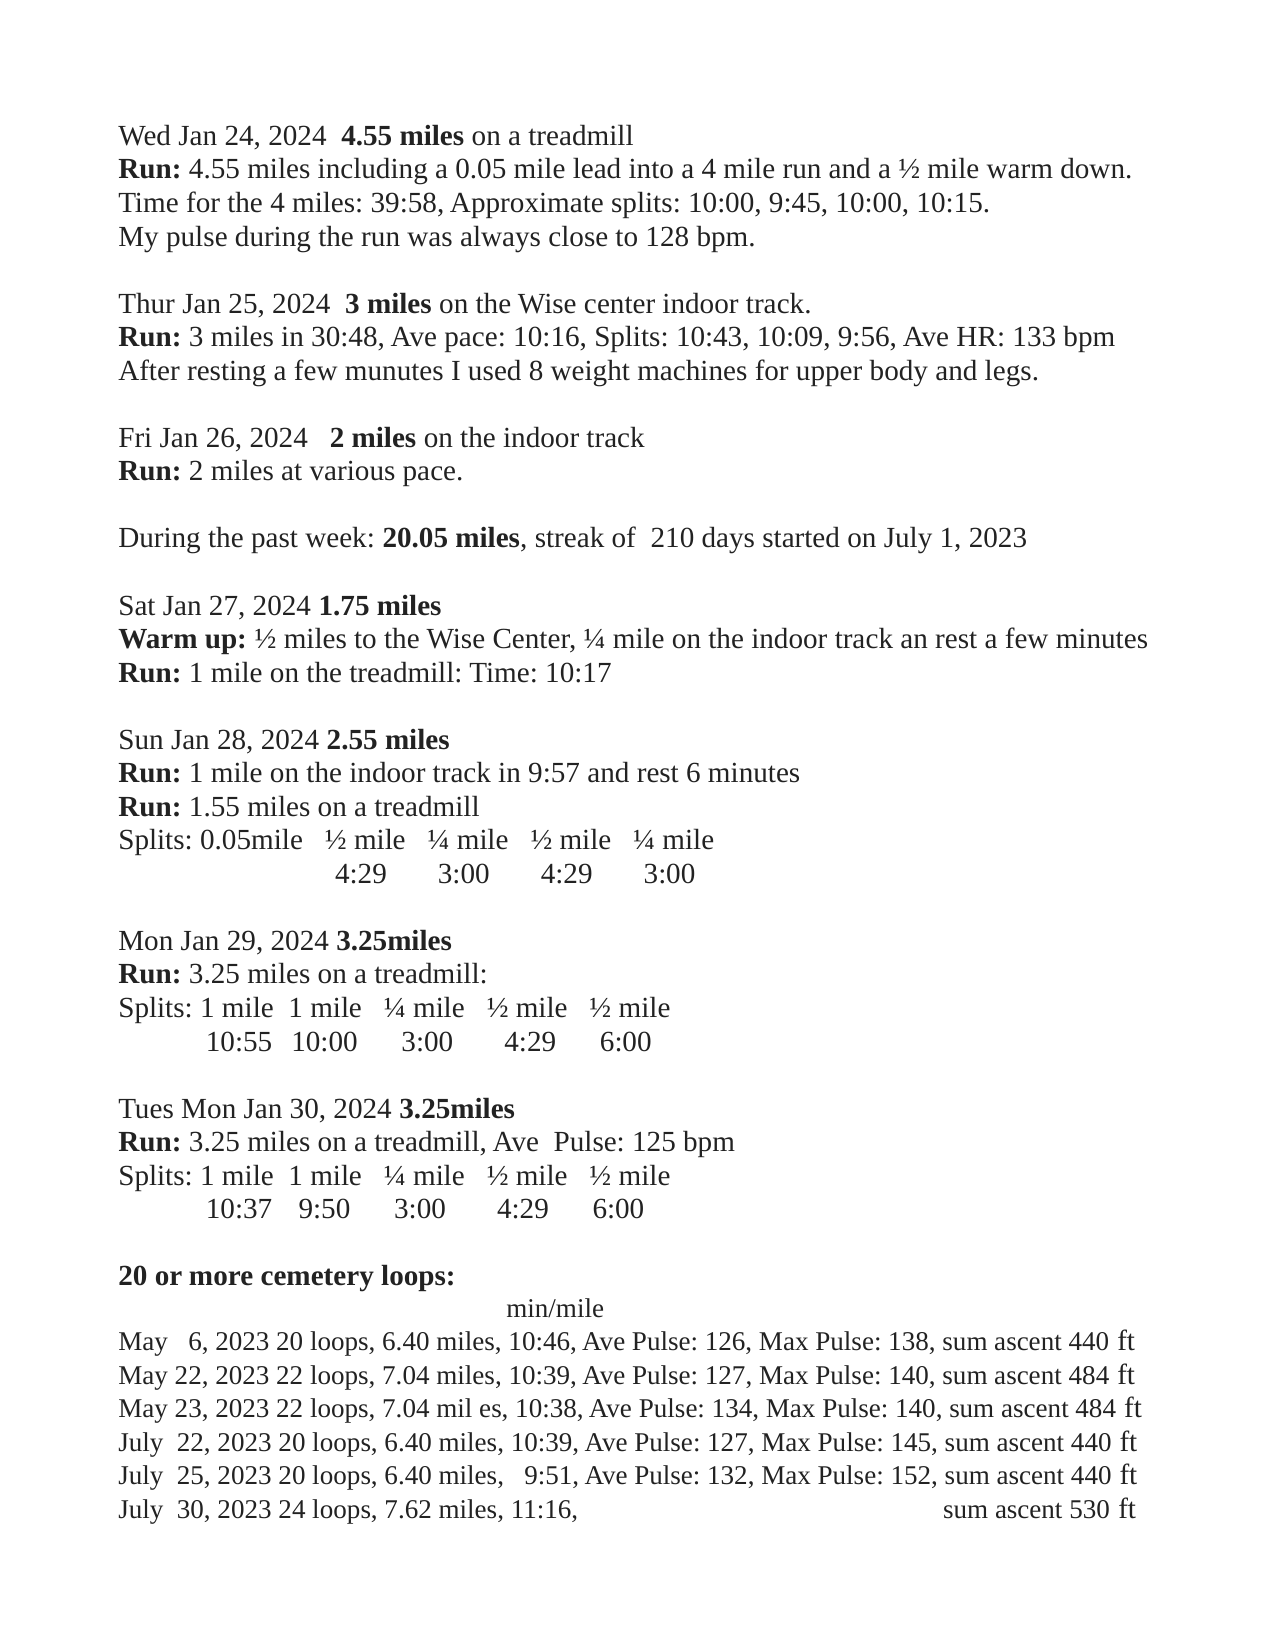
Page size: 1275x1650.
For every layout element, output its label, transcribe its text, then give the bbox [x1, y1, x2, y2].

text During the past week: 20.05 miles, streak of 210 days started on July 1, 2023 [118, 521, 1161, 554]
text Run: 1 mile on the indoor track in 9:57 and rest 6 minutes [118, 755, 1161, 789]
text July 25, 2023 20 loops, 6.40 miles, 9:51, Ave Pulse: 132, Max Pulse: 152, sum ascent 440 ft [118, 1457, 1161, 1491]
text Run: 1 mile on the treadmill: Time: 10:17 [118, 655, 1161, 688]
text min/mile [118, 1292, 1161, 1323]
text Tues Mon Jan 30, 2024 3.25miles [118, 1091, 1161, 1124]
text Run: 3.25 miles on a treadmill: [118, 957, 1161, 990]
text July 30, 2023 24 loops, 7.62 miles, 11:16, sum ascent 530 ft [118, 1491, 1161, 1524]
text Time for the 4 miles: 39:58, Approximate splits: 10:00, 9:45, 10:00, 10:15. [118, 185, 1161, 219]
text Fri Jan 26, 2024 2 miles on the indoor track [118, 420, 1161, 453]
text Run: 3 miles in 30:48, Ave pace: 10:16, Splits: 10:43, 10:09, 9:56, Ave HR: 133 bpm [118, 319, 1161, 353]
text Splits: 0.05mile ½ mile ¼ mile ½ mile ¼ mile [118, 822, 1161, 856]
text 10:55 10:00 3:00 4:29 6:00 [118, 1024, 1161, 1057]
text Sat Jan 27, 2024 1.75 miles [118, 588, 1161, 621]
text Thur Jan 25, 2024 3 miles on the Wise center indoor track. [118, 286, 1161, 319]
text Warm up: ½ miles to the Wise Center, ¼ mile on the indoor track an rest a few minutes [118, 621, 1161, 655]
text Wed Jan 24, 2024 4.55 miles on a treadmill [118, 118, 1161, 152]
text After resting a few munutes I used 8 weight machines for upper body and legs. [118, 353, 1161, 386]
text Mon Jan 29, 2024 3.25miles [118, 923, 1161, 957]
text May 6, 2023 20 loops, 6.40 miles, 10:46, Ave Pulse: 126, Max Pulse: 138, sum ascent 440 ft [118, 1323, 1161, 1357]
text My pulse during the run was always close to 128 bpm. [118, 219, 1161, 252]
text Run: 3.25 miles on a treadmill, Ave Pulse: 125 bpm [118, 1124, 1161, 1158]
text Splits: 1 mile 1 mile ¼ mile ½ mile ½ mile [118, 990, 1161, 1024]
text 20 or more cemetery loops: [118, 1258, 1161, 1292]
text Sun Jan 28, 2024 2.55 miles [118, 722, 1161, 755]
text Run: 2 miles at various pace. [118, 453, 1161, 487]
text May 23, 2023 22 loops, 7.04 mil es, 10:38, Ave Pulse: 134, Max Pulse: 140, sum ascent 484 ft [118, 1390, 1161, 1424]
text July 22, 2023 20 loops, 6.40 miles, 10:39, Ave Pulse: 127, Max Pulse: 145, sum ascent 440 ft [118, 1424, 1161, 1457]
text 4:29 3:00 4:29 3:00 [118, 856, 1161, 889]
text Splits: 1 mile 1 mile ¼ mile ½ mile ½ mile [118, 1158, 1161, 1191]
text 10:37 9:50 3:00 4:29 6:00 [118, 1191, 1161, 1225]
text May 22, 2023 22 loops, 7.04 miles, 10:39, Ave Pulse: 127, Max Pulse: 140, sum ascent 484 ft [118, 1357, 1161, 1390]
text Run: 1.55 miles on a treadmill [118, 789, 1161, 822]
text Run: 4.55 miles including a 0.05 mile lead into a 4 mile run and a ½ mile warm down. [118, 152, 1161, 185]
